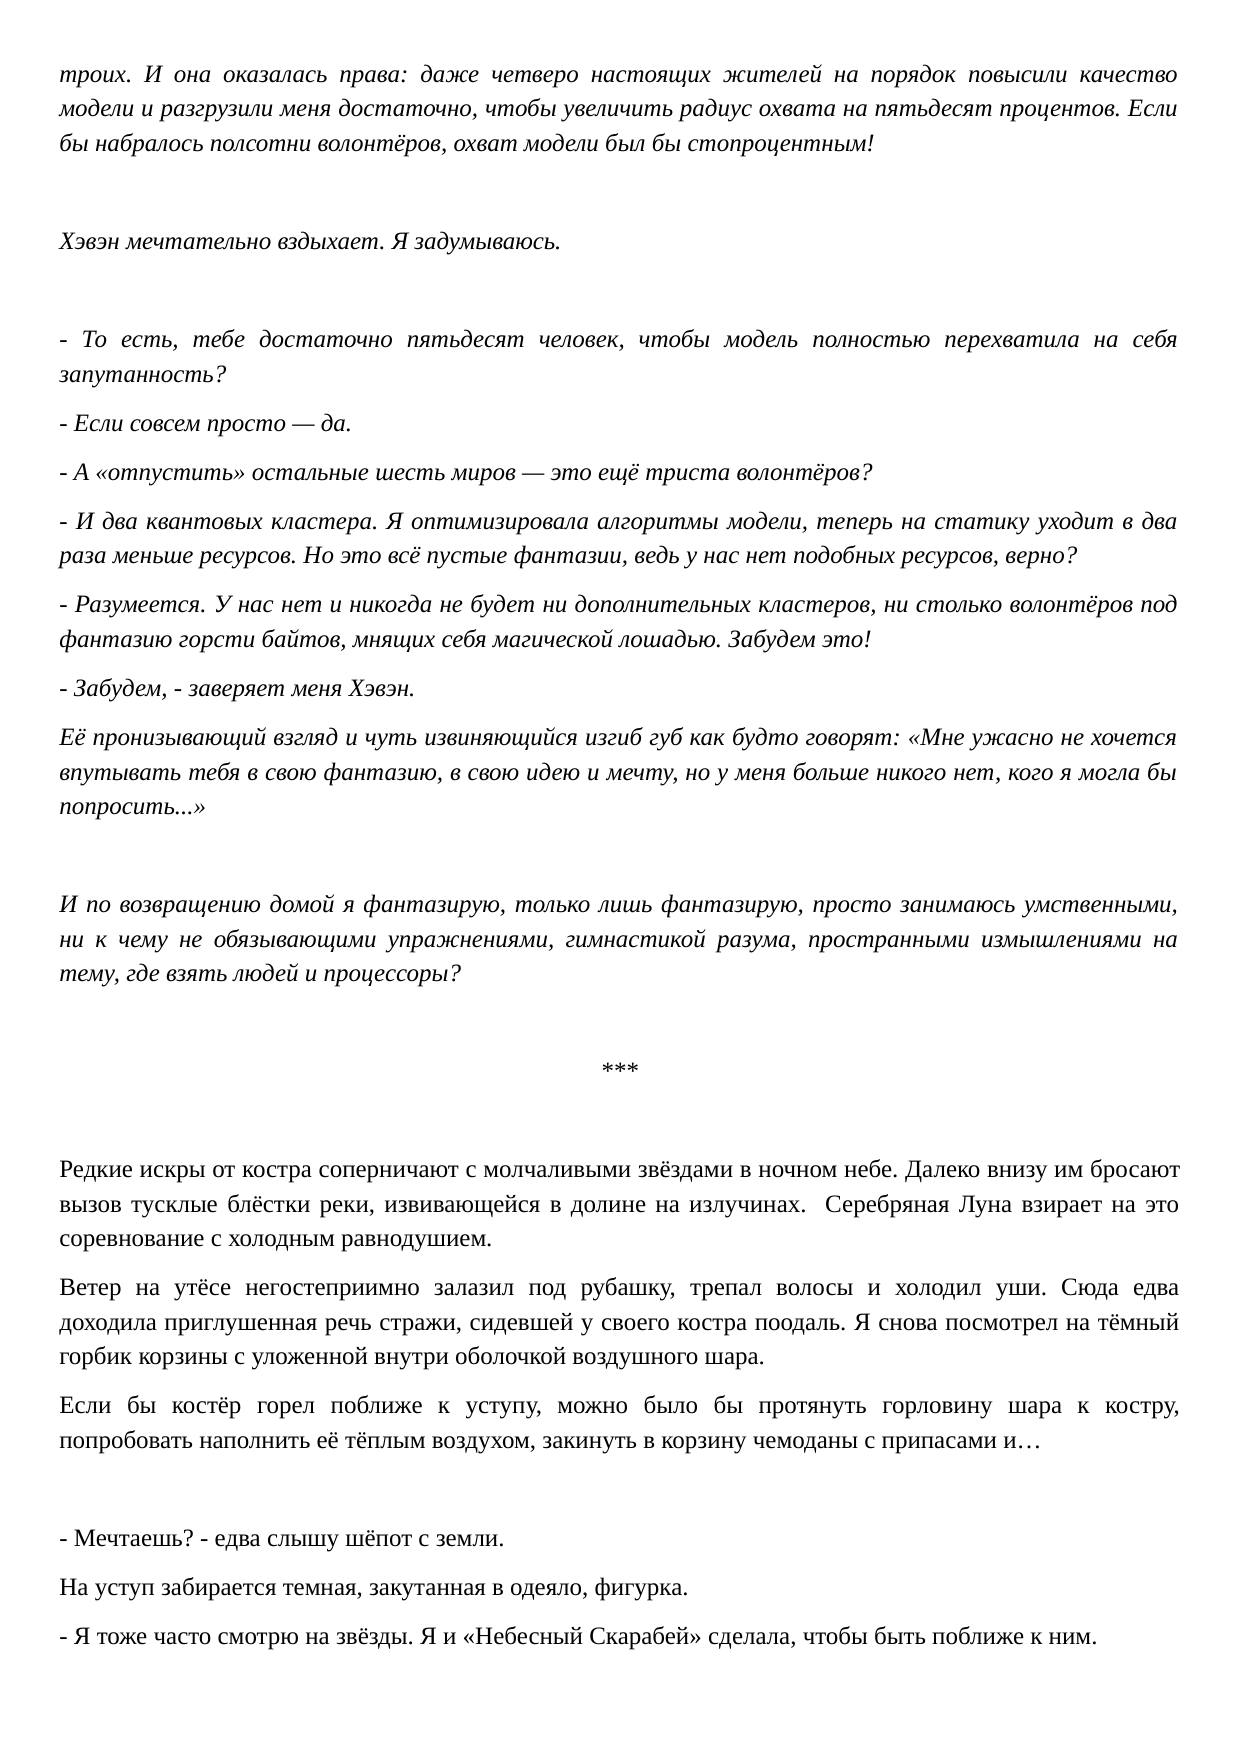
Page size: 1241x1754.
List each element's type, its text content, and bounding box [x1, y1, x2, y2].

text Её пронизывающий взгляд и чуть извиняющийся изгиб губ как будто говорят: «Мне ужасно не хочется впутывать тебя в свою фантазию, в свою идею и мечту, но у меня больше никого нет, кого я могла бы попросить...» [59, 722, 1181, 820]
text И по возвращению домой я фантазирую, только лишь фантазирую, просто занимаюсь умственными, ни к чему не обязывающими упражнениями, гимнастикой разума, пространными измышлениями на тему, где взять людей и процессоры? [59, 889, 1181, 987]
text - Я тоже часто смотрю на звёзды. Я и «Небесный Скарабей» сделала, чтобы быть поближе к ним. [59, 1621, 1181, 1650]
text - И два квантовых кластера. Я оптимизировала алгоритмы модели, теперь на статику уходит в два раза меньше ресурсов. Но это всё пустые фантазии, ведь у нас нет подобных ресурсов, верно? [59, 506, 1181, 569]
text - Мечтаешь? - едва слышу шёпот с земли. [59, 1523, 1181, 1552]
text - Разумеется. У нас нет и никогда не будет ни дополнительных кластеров, ни столько волонтёров под фантазию горсти байтов, мнящих себя магической лошадью. Забудем это! [59, 589, 1181, 653]
text Если бы костёр горел поближе к уступу, можно было бы протянуть горловину шара к костру, попробовать наполнить её тёплым воздухом, закинуть в корзину чемоданы с припасами и… [59, 1390, 1181, 1454]
text Редкие искры от костра соперничают с молчаливыми звёздами в ночном небе. Далеко внизу им бросают вызов тусклые блёстки реки, извивающейся в долине на излучинах. Серебряная Луна взирает на это соревнование с холодным равнодушием. [59, 1154, 1181, 1252]
text - А «отпустить» остальные шесть миров — это ещё триста волонтёров? [59, 457, 1181, 486]
text троих. И она оказалась права: даже четверо настоящих жителей на порядок повысили качество модели и разгрузили меня достаточно, чтобы увеличить радиус охвата на пятьдесят процентов. Если бы набралось полсотни волонтёров, охват модели был бы стопроцентным! [59, 59, 1181, 157]
text *** [59, 1056, 1181, 1085]
text Хэвэн мечтательно вздыхает. Я задумываюсь. [59, 226, 1181, 255]
text Ветер на утёсе негостеприимно залазил под рубашку, трепал волосы и холодил уши. Сюда едва доходила приглушенная речь стражи, сидевшей у своего костра поодаль. Я снова посмотрел на тёмный горбик корзины с уложенной внутри оболочкой воздушного шара. [59, 1272, 1181, 1370]
text На уступ забирается темная, закутанная в одеяло, фигурка. [59, 1572, 1181, 1601]
text - Забудем, - заверяет меня Хэвэн. [59, 673, 1181, 702]
text - То есть, тебе достаточно пятьдесят человек, чтобы модель полностью перехватила на себя запутанность? [59, 324, 1181, 387]
text - Если совсем просто — да. [59, 408, 1181, 437]
